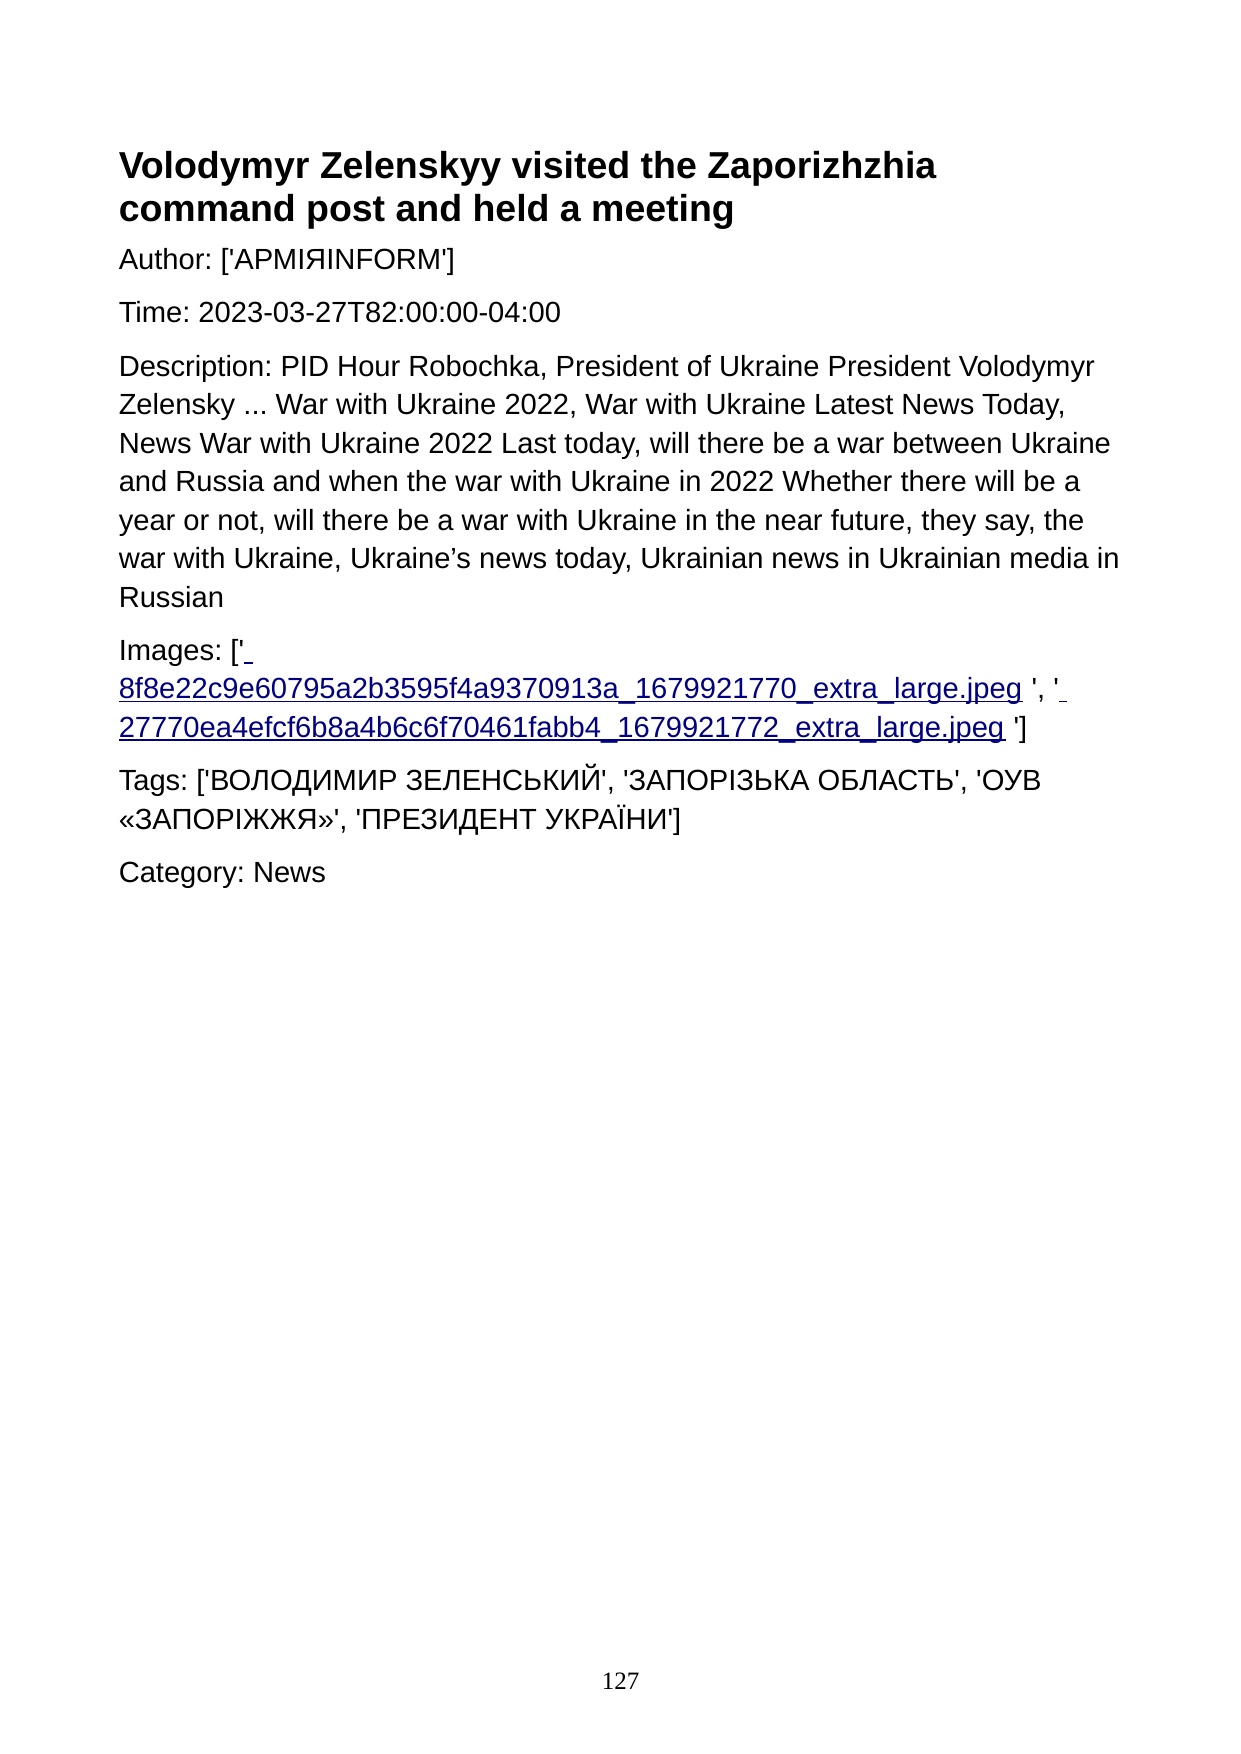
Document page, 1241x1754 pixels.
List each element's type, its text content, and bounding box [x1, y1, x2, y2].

text Images: [' 8f8e22c9e60795a2b3595f4a9370913a_1679921770_extra_large.jpeg ', ' 27770ea4efcf6b8a4b6c6f70461fabb4_1679921772_extra_large.jpeg '] [118, 633, 1122, 743]
subtitle Volodymyr Zelenskyy visited the Zaporizhzhia command post and held a meeting [118, 143, 1122, 230]
text Category: News [118, 855, 1122, 888]
text Time: 2023-03-27T82:00:00-04:00 [118, 295, 1122, 329]
text Description: PID Hour Robochka, President of Ukraine President Volodymyr Zelensky ... War with Ukraine 2022, War with Ukraine Latest News Today, News War with Ukraine 2022 Last today, will there be a war between Ukraine and Russia and when the war with Ukraine in 2022 Whether there will be a year or not, will there be a war with Ukraine in the near future, they say, the war with Ukraine, Ukraine’s news today, Ukrainian news in Ukrainian media in Russian [118, 348, 1122, 613]
text Tags: ['ВОЛОДИМИР ЗЕЛЕНСЬКИЙ', 'ЗАПОРІЗЬКА ОБЛАСТЬ', 'ОУВ «ЗАПОРІЖЖЯ»', 'ПРЕЗИДЕНТ УКРАЇНИ'] [118, 763, 1122, 835]
text Author: ['АРМІЯINFORM'] [118, 242, 1122, 276]
